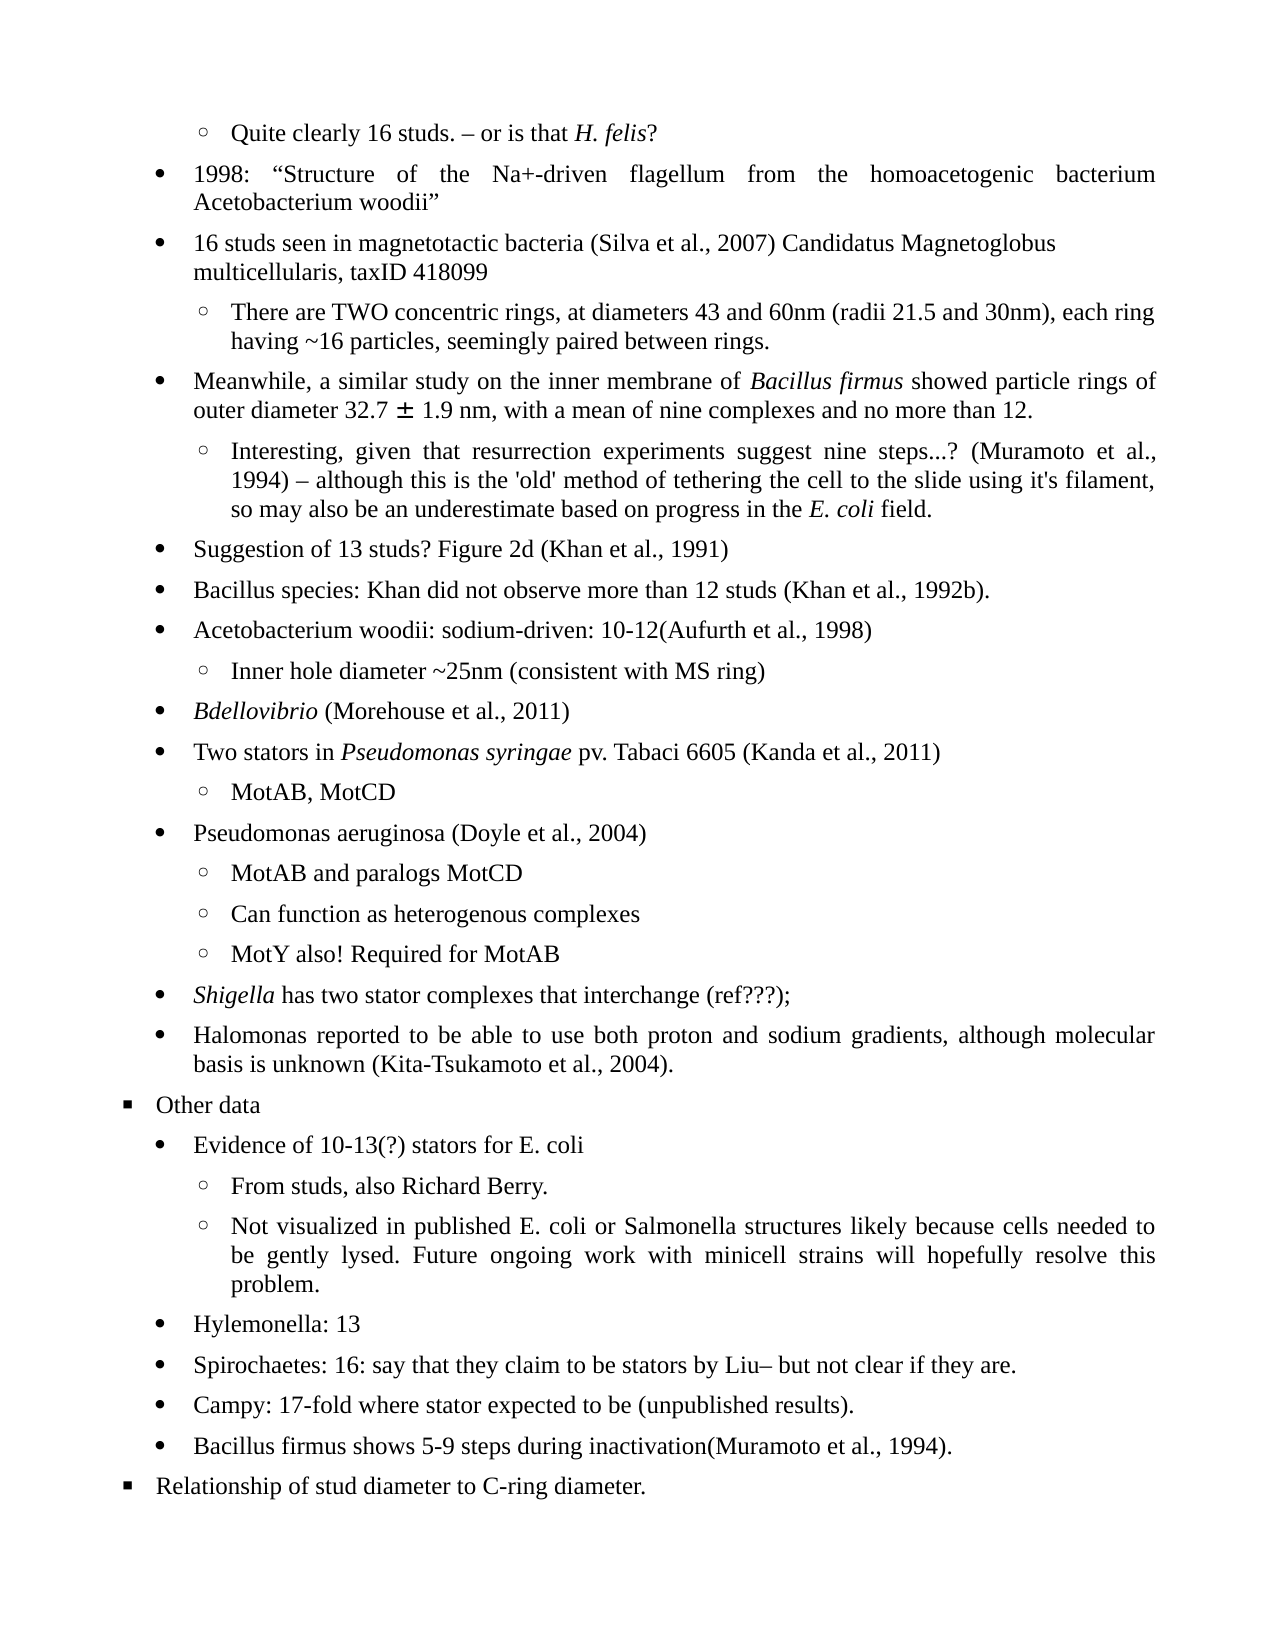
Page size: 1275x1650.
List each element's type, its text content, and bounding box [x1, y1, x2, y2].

list From studs, also Richard Berry. [193, 1171, 1157, 1199]
list Not visualized in published E. coli or Salmonella structures likely because cells needed to be gently lysed. Future ongoing work with minicell strains will hopefully resolve this problem. [193, 1211, 1157, 1298]
list Bacillus firmus shows 5-9 steps during inactivation(Muramoto et al., 1994). [156, 1431, 1157, 1460]
list Bacillus species: Khan did not observe more than 12 studs (Khan et al., 1992b). [156, 575, 1157, 603]
list Two stators in Pseudomonas syringae pv. Tabaci 6605 (Kanda et al., 2011) [156, 737, 1157, 766]
list Suggestion of 13 studs? Figure 2d (Khan et al., 1991) [156, 534, 1157, 563]
list MotY also! Required for MotAB [193, 939, 1157, 968]
list Inner hole diameter ~25nm (consistent with MS ring) [193, 656, 1157, 684]
list Evidence of 10-13(?) stators for E. coli [156, 1130, 1157, 1159]
list Spirochaetes: 16: say that they claim to be stators by Liu– but not clear if they are. [156, 1350, 1157, 1379]
list Bdellovibrio (Morehouse et al., 2011) [156, 696, 1157, 725]
list Relationship of stud diameter to C-ring diameter. [118, 1471, 1157, 1500]
list Campy: 17-fold where stator expected to be (unpublished results). [156, 1390, 1157, 1419]
list MotAB and paralogs MotCD [193, 858, 1157, 887]
list 16 studs seen in magnetotactic bacteria (Silva et al., 2007) Candidatus Magnetoglobus multicellularis, taxID 418099 [156, 228, 1157, 285]
list There are TWO concentric rings, at diameters 43 and 60nm (radii 21.5 and 30nm), each ring having ~16 particles, seemingly paired between rings. [193, 297, 1157, 355]
list Meanwhile, a similar study on the inner membrane of Bacillus firmus showed particle rings of outer diameter 32.7 ± 1.9 nm, with a mean of nine complexes and no more than 12. [156, 366, 1157, 424]
list MotAB, MotCD [193, 777, 1157, 806]
list Acetobacterium woodii: sodium-driven: 10-12(Aufurth et al., 1998) [156, 615, 1157, 644]
list Pseudomonas aeruginosa (Doyle et al., 2004) [156, 818, 1157, 847]
list 1998: “Structure of the Na+-driven flagellum from the homoacetogenic bacterium Acetobacterium woodii” [156, 159, 1157, 216]
list Can function as heterogenous complexes [193, 899, 1157, 928]
list Interesting, given that resurrection experiments suggest nine steps...? (Muramoto et al., 1994) – although this is the 'old' method of tethering the cell to the slide using it's filament, so may also be an underestimate based on progress in the E. coli field. [193, 436, 1157, 522]
list Shigella has two stator complexes that interchange (ref???); [156, 980, 1157, 1009]
list Hylemonella: 13 [156, 1309, 1157, 1338]
list Other data [118, 1090, 1157, 1118]
list Quite clearly 16 studs. – or is that H. felis? [193, 118, 1157, 147]
list Halomonas reported to be able to use both proton and sodium gradients, although molecular basis is unknown (Kita-Tsukamoto et al., 2004). [156, 1021, 1157, 1078]
